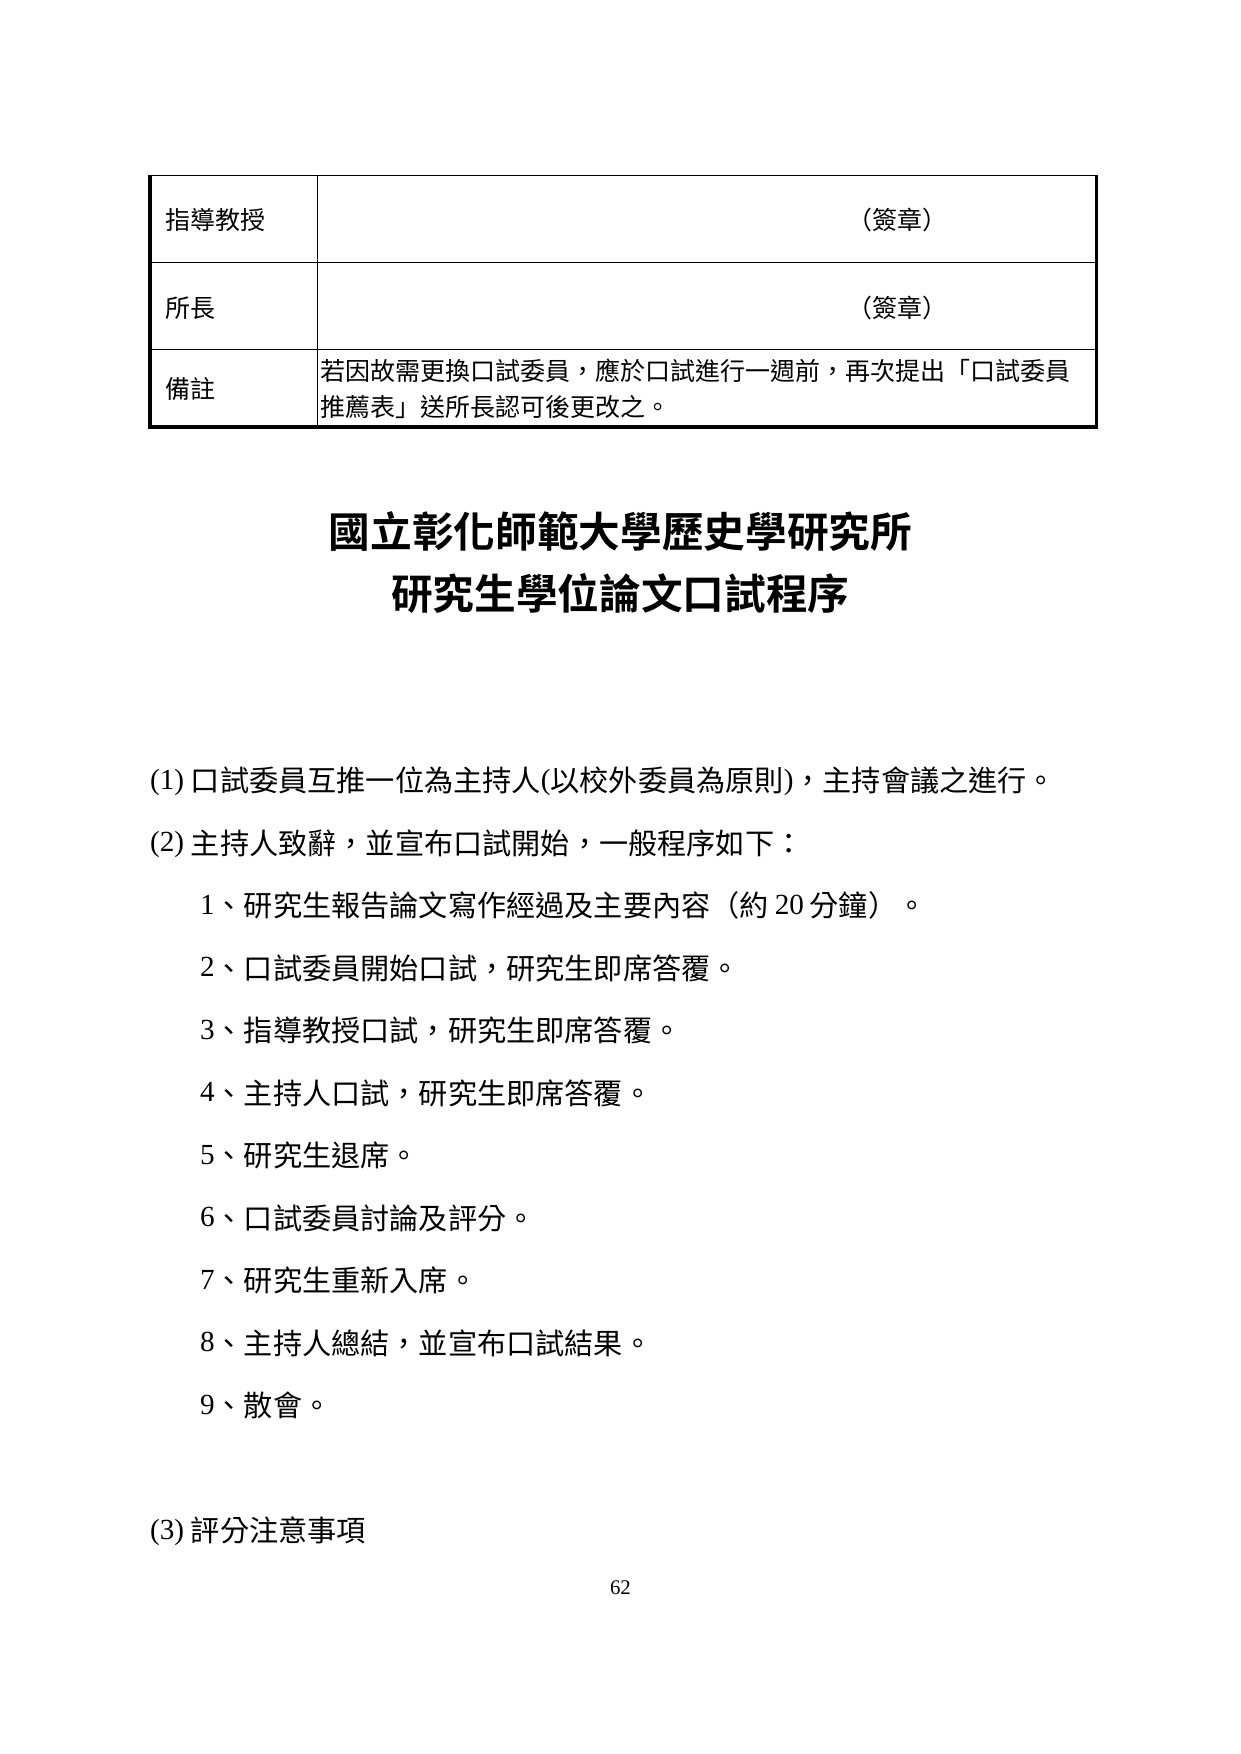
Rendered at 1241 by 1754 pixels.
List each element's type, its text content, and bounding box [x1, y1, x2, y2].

list 口試委員開始口試，研究生即席答覆。 [200, 925, 1090, 987]
list 研究生退席。 [200, 1112, 1090, 1175]
text 研究生學位論文口試程序 [150, 550, 1090, 612]
list 主持人總結，並宣布口試結果。 [200, 1300, 1090, 1362]
table_cell 若因故需更換口試委員，應於口試進行一週前，再次提出「口試委員推薦表」送所長認可後更改之。 [318, 350, 1095, 425]
list 評分注意事項 [150, 1487, 1090, 1550]
list 口試委員互推一位為主持人(以校外委員為原則)，主持會議之進行。 [150, 737, 1090, 800]
table_cell 所長 [152, 263, 317, 349]
list 散會。 [200, 1362, 1090, 1425]
table_cell 指導教授 [152, 176, 317, 262]
list 口試委員討論及評分。 [200, 1175, 1090, 1237]
list 指導教授口試，研究生即席答覆。 [200, 987, 1090, 1050]
list 主持人致辭，並宣布口試開始，一般程序如下： [150, 800, 1090, 862]
list 主持人口試，研究生即席答覆。 [200, 1050, 1090, 1112]
text 國立彰化師範大學歷史學研究所 [150, 487, 1090, 550]
list 研究生報告論文寫作經過及主要內容（約20分鐘）。 [200, 862, 1090, 925]
table_cell （簽章） [318, 263, 1095, 349]
table_cell （簽章） [318, 176, 1095, 262]
list 研究生重新入席。 [200, 1237, 1090, 1300]
table_cell 備註 [152, 350, 317, 425]
